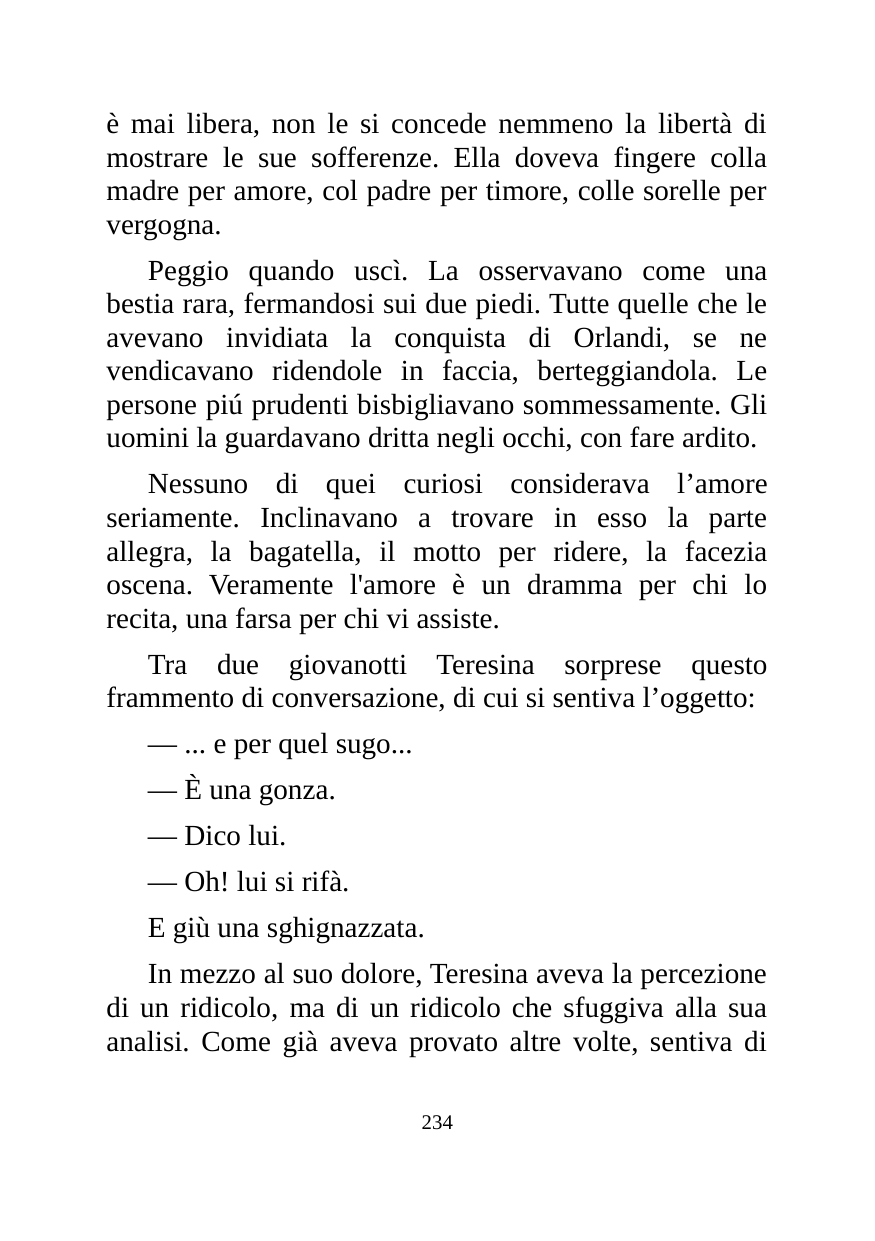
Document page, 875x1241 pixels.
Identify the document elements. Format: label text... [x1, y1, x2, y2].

text — Dico lui. [106, 818, 768, 852]
text — È una gonza. [106, 772, 768, 806]
text E giù una sghignazzata. [106, 911, 768, 944]
text Peggio quando uscì. La osservavano come una bestia rara, fermandosi sui due piedi. Tutte quelle che le avevano invidiata la conquista di Orlandi, se ne vendicavano ridendole in faccia, berteggiandola. Le persone piú prudenti bisbigliavano sommessamente. Gli uomini la guardavano dritta negli occhi, con fare ardito. [106, 253, 768, 454]
text è mai libera, non le si concede nemmeno la libertà di mostrare le sue sofferenze. Ella doveva fingere colla madre per amore, col padre per timore, colle sorelle per vergogna. [106, 106, 768, 240]
text Nessuno di quei curiosi considerava l’amore seriamente. Inclinavano a trovare in esso la parte allegra, la bagatella, il motto per ridere, la facezia oscena. Veramente l'amore è un dramma per chi lo recita, una farsa per chi vi assiste. [106, 467, 768, 634]
text — Oh! lui si rifà. [106, 864, 768, 898]
text Tra due giovanotti Teresina sorprese questo frammento di conversazione, di cui si sentiva l’oggetto: [106, 647, 768, 714]
text In mezzo al suo dolore, Teresina aveva la percezione di un ridicolo, ma di un ridicolo che sfuggiva alla sua analisi. Come già aveva provato altre volte, sentiva di [106, 957, 768, 1057]
text — ... e per quel sugo... [106, 726, 768, 760]
